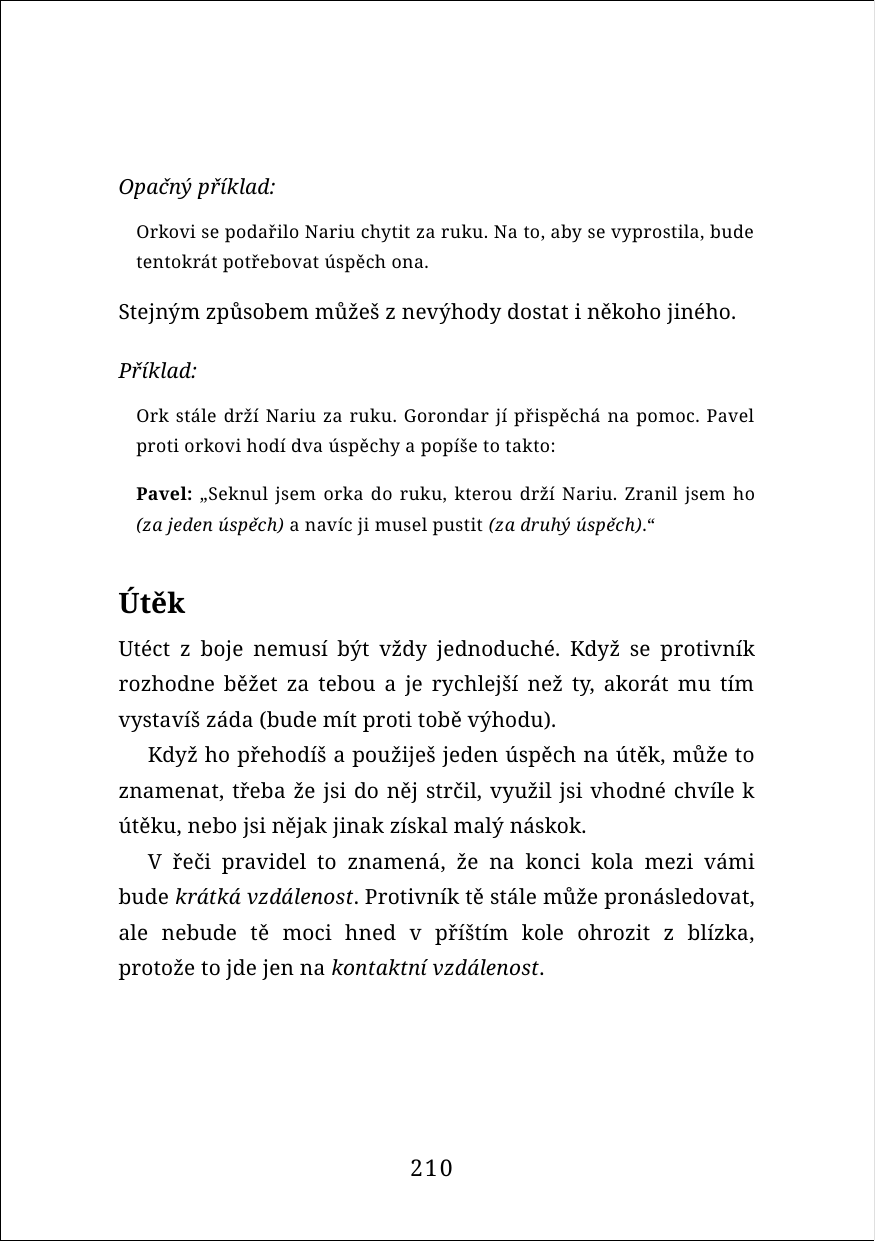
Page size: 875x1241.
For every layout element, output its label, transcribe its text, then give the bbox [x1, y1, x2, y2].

text Ork stále drží Nariu za ruku. Gorondar jí přispěchá na pomoc. Pavel proti orkovi hodí dva úspěchy a popíše to takto: [136, 404, 756, 458]
text Pavel: „Seknul jsem orka do ruku, kterou drží Nariu. Zranil jsem ho (za jeden úspěch) a navíc ji musel pustit (za druhý úspěch).“ [136, 482, 756, 536]
text Příklad: [118, 356, 756, 385]
text Opačný příklad: [118, 172, 756, 200]
text Utéct z boje nemusí být vždy jednoduché. Když se protivník rozhodne běžet za tebou a je rychlejší než ty, akorát mu tím vystavíš záda (bude mít proti tobě výhodu). Když ho přehodíš a použiješ jeden úspěch na útěk, může to znamenat, třeba že jsi do něj strčil, využil jsi vhodné chvíle k útěku, nebo jsi nějak jinak získal malý náskok. V řeči pravidel to znamená, že na konci kola mezi vámi bude krátká vzdálenost. Protivník tě stále může pronásledovat, ale nebude tě moci hned v příštím kole ohrozit z blízka, protože to jde jen na kontaktní vzdálenost. [118, 634, 756, 982]
subtitle Útěk [118, 583, 756, 622]
text Orkovi se podařilo Nariu chytit za ruku. Na to, aby se vyprostila, bude tentokrát potřebovat úspěch ona. [136, 219, 756, 273]
text Stejným způsobem můžeš z nevýhody dostat i někoho jiného. [118, 297, 756, 326]
